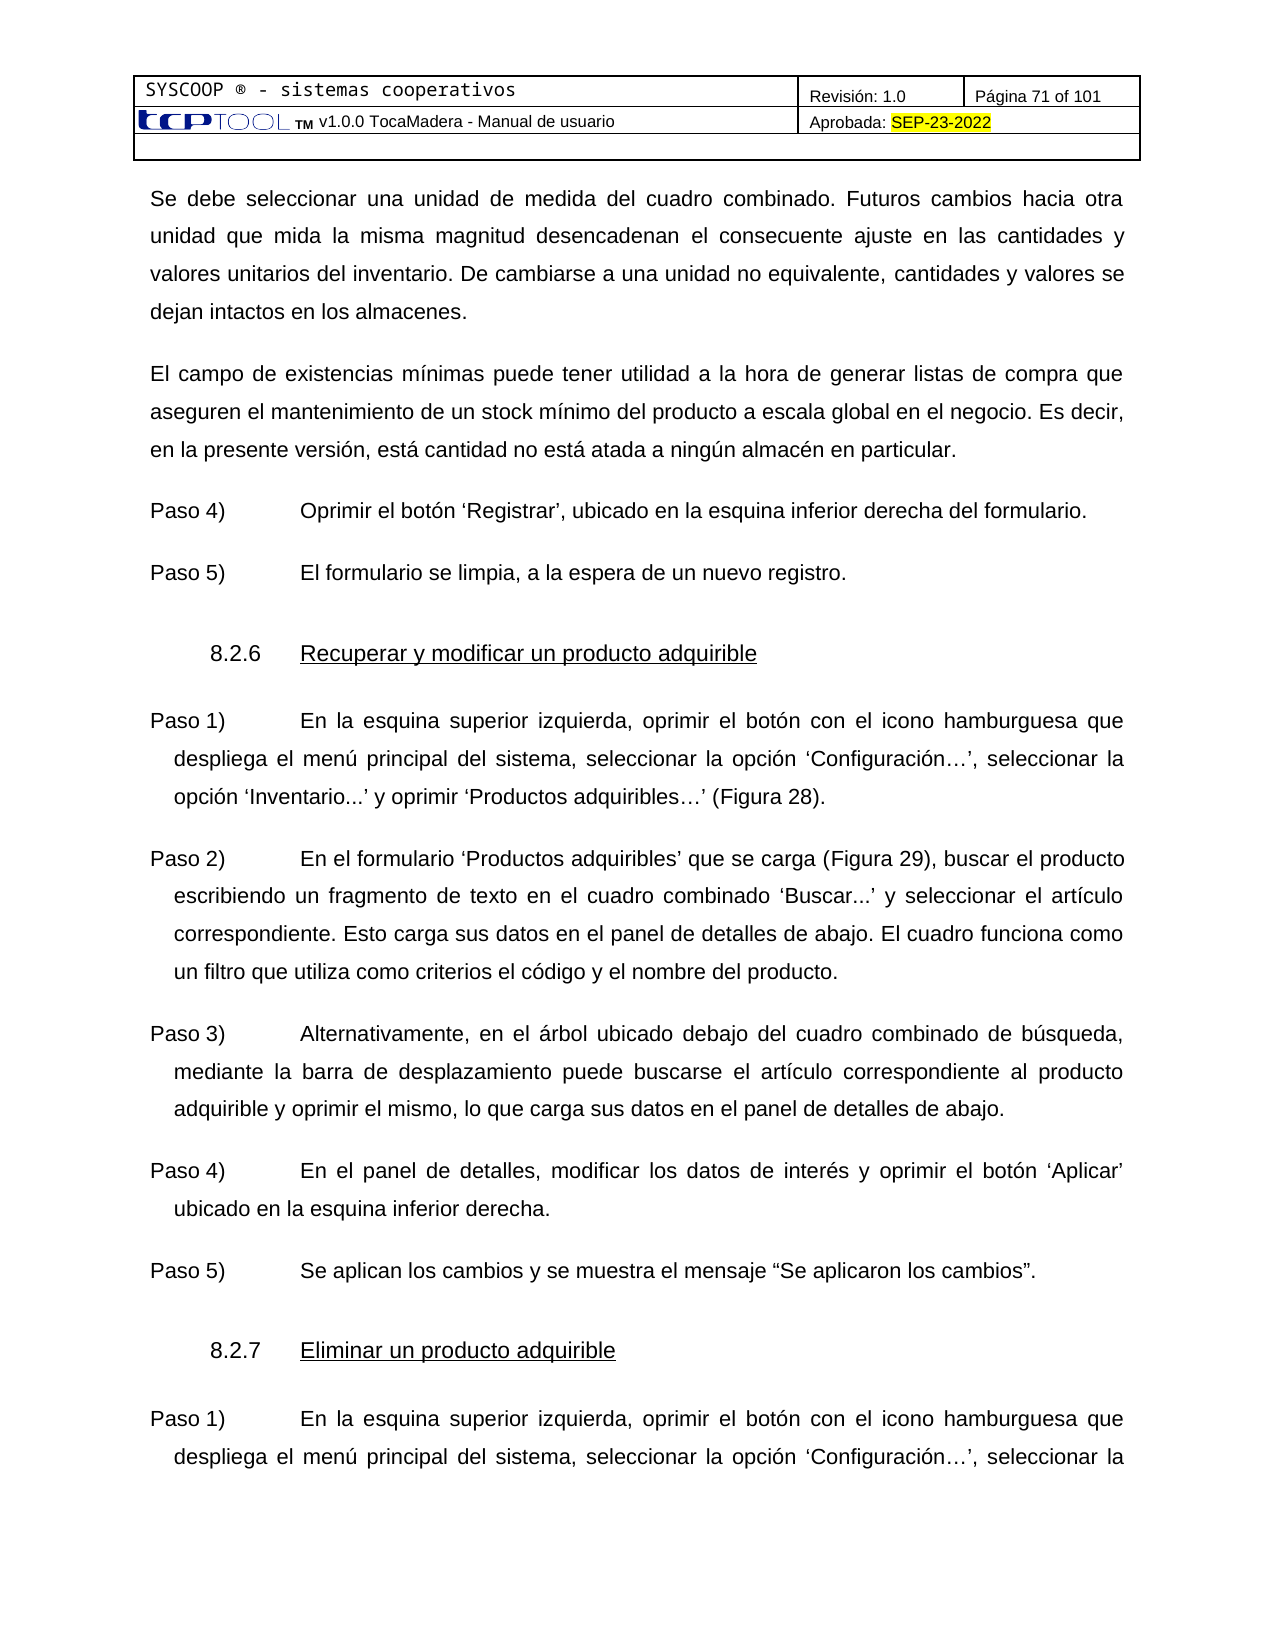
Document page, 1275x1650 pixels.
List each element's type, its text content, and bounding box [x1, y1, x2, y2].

text Se debe seleccionar una unidad de medida del cuadro combinado. Futuros cambios hacia otra unidad que mida la misma magnitud desencadenan el consecuente ajuste en las cantidades y valores unitarios del inventario. De cambiarse a una unidad no equivalente, cantidades y valores se dejan intactos en los almacenes. [150, 186, 1125, 324]
subtitle Recuperar y modificar un producto adquirible [210, 640, 1125, 666]
list El formulario se limpia, a la espera de un nuevo registro. [150, 560, 1125, 585]
list Oprimir el botón ‘Registrar’, ubicado en la esquina inferior derecha del formulario. [150, 498, 1125, 523]
text El campo de existencias mínimas puede tener utilidad a la hora de generar listas de compra que aseguren el mantenimiento de un stock mínimo del producto a escala global en el negocio. Es decir, en la presente versión, está cantidad no está atada a ningún almacén en particular. [150, 361, 1125, 462]
list En la esquina superior izquierda, oprimir el botón con el icono hamburguesa que despliega el menú principal del sistema, seleccionar la opción ‘Configuración…’, seleccionar la opción ‘Inventario...’ y oprimir ‘Productos adquiribles…’ (Figura 28). [150, 708, 1125, 809]
list En la esquina superior izquierda, oprimir el botón con el icono hamburguesa que despliega el menú principal del sistema, seleccionar la opción ‘Configuración…’, seleccionar la [150, 1406, 1125, 1469]
list En el panel de detalles, modificar los datos de interés y oprimir el botón ‘Aplicar’ ubicado en la esquina inferior derecha. [150, 1158, 1125, 1221]
subtitle Eliminar un producto adquirible [210, 1337, 1125, 1364]
picture [138, 110, 290, 130]
list En el formulario ‘Productos adquiribles’ que se carga (Figura 29), buscar el producto escribiendo un fragmento de texto en el cuadro combinado ‘Buscar...’ y seleccionar el artículo correspondiente. Esto carga sus datos en el panel de detalles de abajo. El cuadro funciona como un filtro que utiliza como criterios el código y el nombre del producto. [150, 846, 1125, 984]
list Se aplican los cambios y se muestra el mensaje “Se aplicaron los cambios”. [150, 1258, 1125, 1283]
list Alternativamente, en el árbol ubicado debajo del cuadro combinado de búsqueda, mediante la barra de desplazamiento puede buscarse el artículo correspondiente al producto adquirible y oprimir el mismo, lo que carga sus datos en el panel de detalles de abajo. [150, 1021, 1125, 1122]
